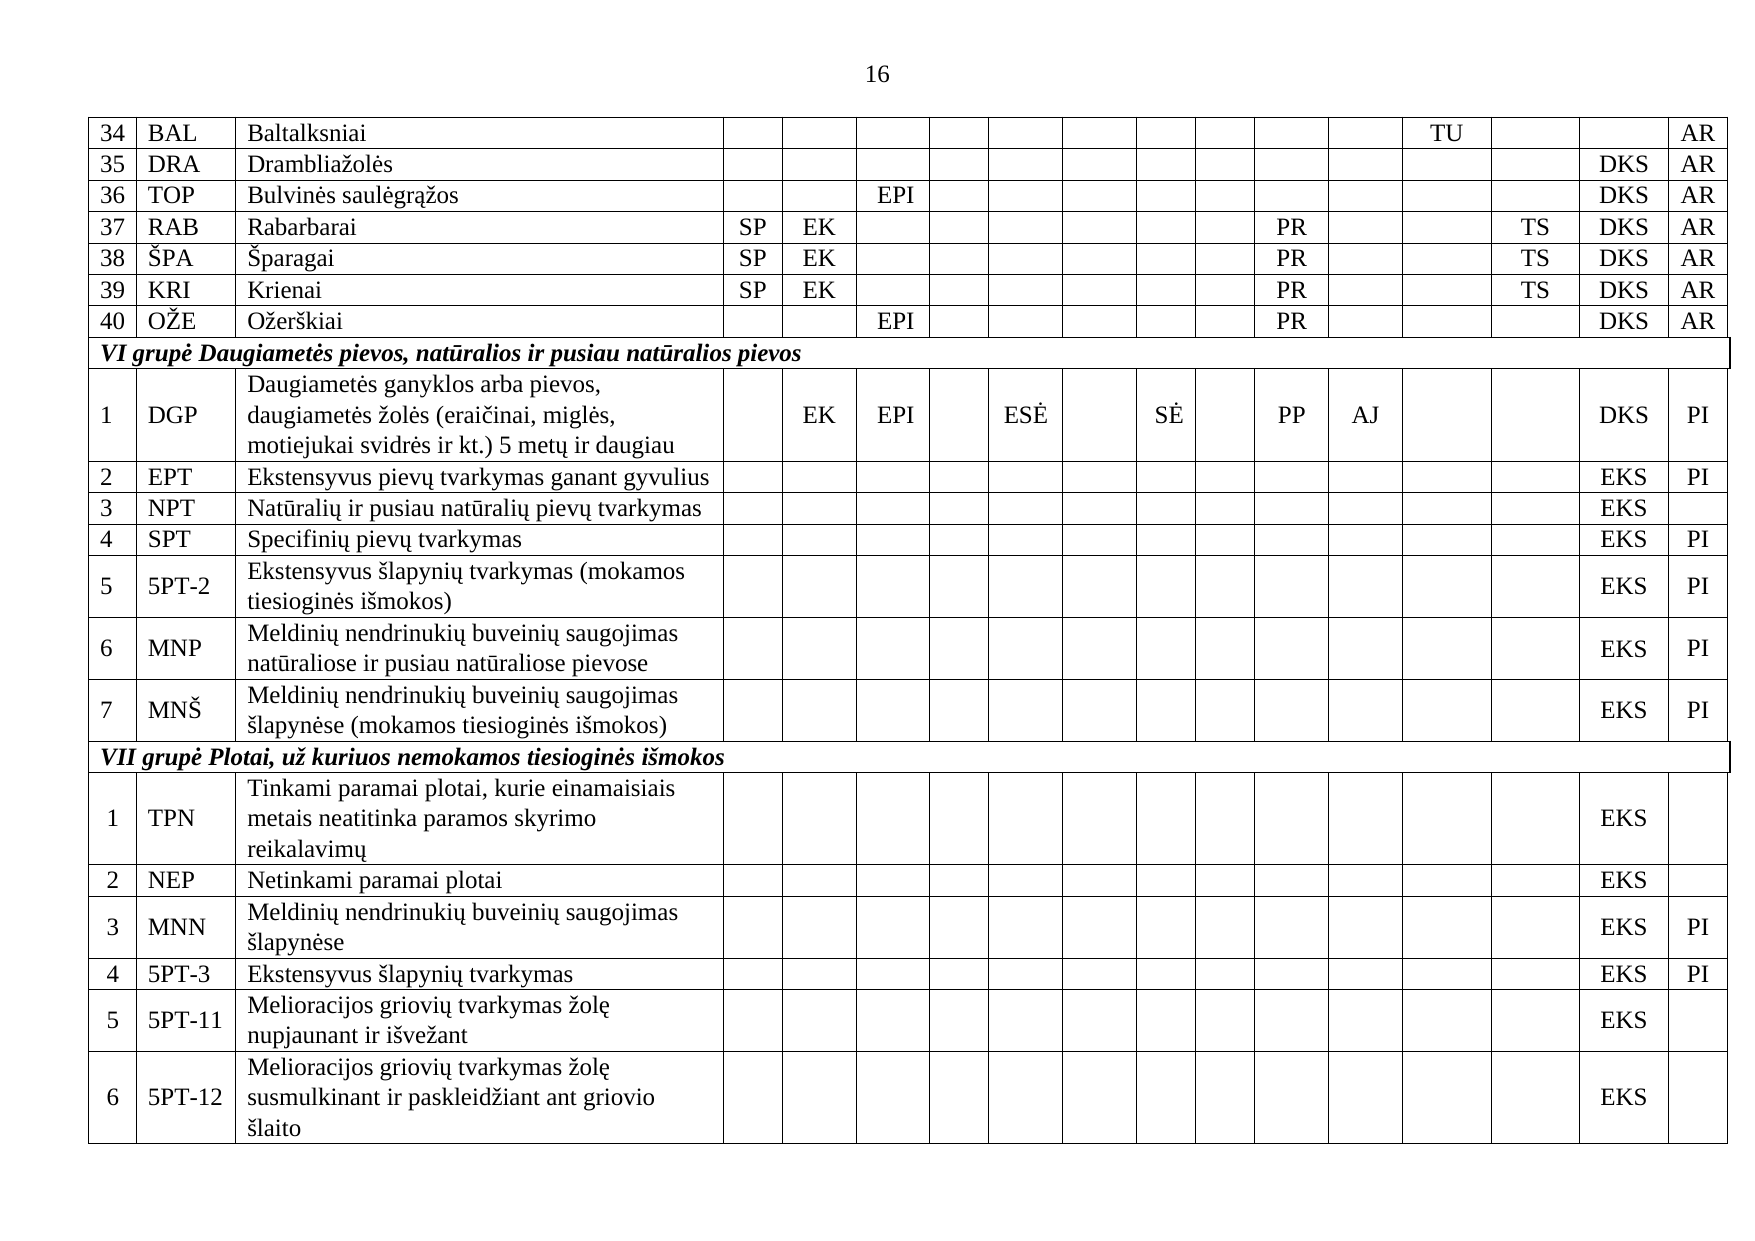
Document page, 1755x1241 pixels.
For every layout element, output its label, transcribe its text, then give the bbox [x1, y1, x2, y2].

table_cell [1137, 244, 1195, 274]
table_cell NEP [137, 865, 235, 896]
table_cell [1196, 149, 1254, 179]
table_cell [1137, 556, 1195, 617]
table_cell 5 [89, 556, 136, 617]
table_cell [1329, 959, 1402, 989]
table_cell EKS [1580, 773, 1668, 864]
table_cell [1403, 462, 1491, 492]
table_cell [857, 149, 929, 179]
table_cell [857, 525, 929, 555]
table_cell [1196, 306, 1254, 337]
table_cell [783, 556, 856, 617]
table_cell Meldinių nendrinukių buveinių saugojimas natūraliose ir pusiau natūraliose pievose [236, 618, 723, 679]
table_cell SPT [137, 525, 235, 555]
table_cell [989, 865, 1062, 896]
table_cell [1196, 118, 1254, 148]
table_cell [857, 680, 929, 741]
table_cell [989, 149, 1062, 179]
table_cell [1196, 181, 1254, 211]
table_cell [1063, 118, 1136, 148]
table_cell ŠPA [137, 244, 235, 274]
table_cell [1403, 181, 1491, 211]
table_cell [1255, 865, 1328, 896]
table_cell EKS [1580, 865, 1668, 896]
table_cell [989, 275, 1062, 305]
table_cell [930, 618, 988, 679]
table_cell Drambliažolės [236, 149, 723, 179]
table_cell [1403, 149, 1491, 179]
table_cell PI [1669, 369, 1727, 461]
table_cell [930, 1052, 988, 1143]
table_cell DKS [1580, 244, 1668, 274]
table_cell [989, 1052, 1062, 1143]
table_cell [930, 212, 988, 242]
table_cell MNN [137, 897, 235, 958]
table_cell [1492, 149, 1579, 179]
table_cell AJ [1329, 369, 1402, 461]
table_cell VII grupė Plotai, už kuriuos nemokamos tiesioginės išmokos [89, 742, 1729, 772]
table_cell [989, 212, 1062, 242]
table_cell 1 [89, 369, 136, 461]
table_cell EKS [1580, 556, 1668, 617]
table_cell AR [1669, 181, 1727, 211]
table_cell [783, 897, 856, 958]
table_cell DKS [1580, 212, 1668, 242]
table_cell [1492, 462, 1579, 492]
table_cell DKS [1580, 149, 1668, 179]
table_cell DRA [137, 149, 235, 179]
table_cell [1403, 306, 1491, 337]
table_cell DKS [1580, 306, 1668, 337]
table_cell [1403, 369, 1491, 461]
table_cell [1403, 618, 1491, 679]
table_cell [1063, 212, 1136, 242]
table_cell [783, 462, 856, 492]
table_cell [989, 181, 1062, 211]
table_cell [930, 181, 988, 211]
table_cell 40 [89, 306, 136, 337]
table_cell 34 [89, 118, 136, 148]
table_cell [783, 306, 856, 337]
table_cell Baltalksniai [236, 118, 723, 148]
table_cell EK [783, 212, 856, 242]
table_cell [930, 680, 988, 741]
table_cell [930, 493, 988, 523]
table_cell [1255, 181, 1328, 211]
table_cell [1137, 118, 1195, 148]
table_cell [1137, 149, 1195, 179]
table_cell 1 [89, 773, 136, 864]
table_cell [1196, 275, 1254, 305]
table_cell EKS [1580, 1052, 1668, 1143]
table_cell [1492, 525, 1579, 555]
table_cell [1492, 1052, 1579, 1143]
table_cell [724, 959, 782, 989]
table_cell PR [1255, 212, 1328, 242]
table_cell Krienai [236, 275, 723, 305]
table_cell [1137, 462, 1195, 492]
table_cell AR [1669, 244, 1727, 274]
table_cell DGP [137, 369, 235, 461]
table_cell EPI [857, 306, 929, 337]
table_cell AR [1669, 212, 1727, 242]
table_cell [989, 990, 1062, 1051]
table_cell MNŠ [137, 680, 235, 741]
table_cell [1492, 118, 1579, 148]
table_cell [857, 1052, 929, 1143]
table_cell [1063, 959, 1136, 989]
table_cell 39 [89, 275, 136, 305]
table_cell [989, 525, 1062, 555]
table_cell [930, 556, 988, 617]
table_cell [783, 525, 856, 555]
table_cell [1137, 181, 1195, 211]
table_cell [930, 118, 988, 148]
table_cell Rabarbarai [236, 212, 723, 242]
table_cell 2 [89, 865, 136, 896]
table_cell [724, 181, 782, 211]
table_cell [989, 959, 1062, 989]
table_cell 2 [89, 462, 136, 492]
table_cell PI [1669, 556, 1727, 617]
table_cell 5PT-11 [137, 990, 235, 1051]
table_cell [1492, 959, 1579, 989]
table_cell EKS [1580, 959, 1668, 989]
table_cell [1196, 865, 1254, 896]
table_cell [1063, 244, 1136, 274]
table_cell [1329, 275, 1402, 305]
table_cell EPT [137, 462, 235, 492]
table_cell EPI [857, 369, 929, 461]
table_cell [1063, 181, 1136, 211]
table_cell [1403, 990, 1491, 1051]
table_cell [1329, 149, 1402, 179]
table_cell [1137, 493, 1195, 523]
table_cell [1329, 525, 1402, 555]
table_cell [1329, 493, 1402, 523]
table_cell [1196, 959, 1254, 989]
table_cell [1196, 990, 1254, 1051]
table_cell 5PT-3 [137, 959, 235, 989]
table_cell [1492, 306, 1579, 337]
table_cell [783, 959, 856, 989]
table_cell [1403, 959, 1491, 989]
table_cell [930, 244, 988, 274]
table_cell 3 [89, 493, 136, 523]
table_cell [724, 680, 782, 741]
table_cell [1669, 773, 1727, 864]
table_cell [1196, 244, 1254, 274]
table_cell Meldinių nendrinukių buveinių saugojimas šlapynėse (mokamos tiesioginės išmokos) [236, 680, 723, 741]
table_cell SP [724, 212, 782, 242]
table_cell [1403, 680, 1491, 741]
table_cell [930, 990, 988, 1051]
table_cell Netinkami paramai plotai [236, 865, 723, 896]
table_cell [724, 149, 782, 179]
table_cell [1137, 618, 1195, 679]
table_cell [1403, 556, 1491, 617]
table_cell 35 [89, 149, 136, 179]
table_cell [1492, 680, 1579, 741]
table_cell [783, 181, 856, 211]
table_cell [1063, 306, 1136, 337]
table_cell [724, 369, 782, 461]
table_cell 5 [89, 990, 136, 1051]
table_cell EKS [1580, 897, 1668, 958]
table_cell EKS [1580, 990, 1668, 1051]
table_cell ESĖ [989, 369, 1062, 461]
table_cell [1137, 865, 1195, 896]
table_cell DKS [1580, 275, 1668, 305]
table_cell Meldinių nendrinukių buveinių saugojimas šlapynėse [236, 897, 723, 958]
table_cell 5PT-2 [137, 556, 235, 617]
table_cell DKS [1580, 181, 1668, 211]
table_cell PI [1669, 618, 1727, 679]
table_cell [1063, 462, 1136, 492]
table_cell [1137, 275, 1195, 305]
table_cell [1403, 1052, 1491, 1143]
table_cell SP [724, 244, 782, 274]
table_cell [783, 865, 856, 896]
table_cell 4 [89, 959, 136, 989]
table_cell [857, 618, 929, 679]
table_cell [1063, 149, 1136, 179]
table_cell [1669, 990, 1727, 1051]
table_cell [783, 149, 856, 179]
table_cell [1255, 897, 1328, 958]
table_cell Ekstensyvus šlapynių tvarkymas [236, 959, 723, 989]
table_cell [1196, 556, 1254, 617]
table_cell [724, 1052, 782, 1143]
table_cell [857, 773, 929, 864]
table_cell [1063, 275, 1136, 305]
table_cell EK [783, 275, 856, 305]
table_cell [783, 1052, 856, 1143]
table_cell [1137, 525, 1195, 555]
table_cell PI [1669, 897, 1727, 958]
table_cell [1255, 773, 1328, 864]
table_cell [1063, 865, 1136, 896]
table_cell PI [1669, 462, 1727, 492]
table_cell TU [1403, 118, 1491, 148]
table_cell 36 [89, 181, 136, 211]
table_cell [1492, 865, 1579, 896]
table_cell [1255, 556, 1328, 617]
table_cell [930, 959, 988, 989]
table_cell [930, 275, 988, 305]
table_cell [1063, 773, 1136, 864]
table_cell Bulvinės saulėgrąžos [236, 181, 723, 211]
table_cell [783, 680, 856, 741]
table_cell EKS [1580, 618, 1668, 679]
table_cell [1063, 493, 1136, 523]
table_cell [930, 897, 988, 958]
table_cell [724, 306, 782, 337]
table_cell PI [1669, 680, 1727, 741]
table_cell [1403, 865, 1491, 896]
table_cell EKS [1580, 493, 1668, 523]
table_cell [1196, 525, 1254, 555]
table_cell [1255, 525, 1328, 555]
table_cell [1255, 149, 1328, 179]
table_cell EKS [1580, 462, 1668, 492]
table_cell [930, 773, 988, 864]
table_cell KRI [137, 275, 235, 305]
table_cell [1255, 990, 1328, 1051]
table_cell [724, 990, 782, 1051]
table_cell [1063, 369, 1136, 461]
table_cell [1492, 556, 1579, 617]
table_cell [1329, 865, 1402, 896]
table_cell Tinkami paramai plotai, kurie einamaisiais metais neatitinka paramos skyrimo reikalavimų [236, 773, 723, 864]
table_cell Ekstensyvus pievų tvarkymas ganant gyvulius [236, 462, 723, 492]
table_cell [1329, 1052, 1402, 1143]
table_cell [783, 773, 856, 864]
table_cell [1255, 618, 1328, 679]
table_cell [1196, 618, 1254, 679]
table_cell [1329, 897, 1402, 958]
table_cell TPN [137, 773, 235, 864]
table_cell [930, 306, 988, 337]
table_cell [857, 118, 929, 148]
table_cell PR [1255, 275, 1328, 305]
table_cell [1492, 181, 1579, 211]
table_cell Natūralių ir pusiau natūralių pievų tvarkymas [236, 493, 723, 523]
table_cell TS [1492, 212, 1579, 242]
table_cell PR [1255, 244, 1328, 274]
table_cell [989, 462, 1062, 492]
table_cell NPT [137, 493, 235, 523]
table_cell VI grupė Daugiametės pievos, natūralios ir pusiau natūralios pievos [89, 338, 1729, 368]
table_cell EKS [1580, 525, 1668, 555]
table_cell [1063, 990, 1136, 1051]
table_cell [724, 118, 782, 148]
table_cell 4 [89, 525, 136, 555]
table_cell [1329, 462, 1402, 492]
table_cell [1492, 369, 1579, 461]
table_cell MNP [137, 618, 235, 679]
table_cell [1329, 680, 1402, 741]
table_cell 3 [89, 897, 136, 958]
table_cell TOP [137, 181, 235, 211]
table_cell AR [1669, 275, 1727, 305]
table_cell [724, 865, 782, 896]
table_cell [1137, 897, 1195, 958]
table_cell [1492, 897, 1579, 958]
table_cell 6 [89, 618, 136, 679]
table_cell [1137, 306, 1195, 337]
table_cell [1063, 556, 1136, 617]
table_cell SP [724, 275, 782, 305]
table_cell [989, 556, 1062, 617]
table_cell [783, 118, 856, 148]
table_cell DKS [1580, 369, 1668, 461]
table_cell Šparagai [236, 244, 723, 274]
table_cell [1255, 118, 1328, 148]
table_cell [1403, 773, 1491, 864]
table_cell OŽE [137, 306, 235, 337]
table_cell [857, 244, 929, 274]
table_cell [1329, 212, 1402, 242]
table_cell [1329, 181, 1402, 211]
table_cell PI [1669, 525, 1727, 555]
table_cell [1492, 618, 1579, 679]
table_cell [1196, 493, 1254, 523]
table_cell [1063, 1052, 1136, 1143]
table_cell [857, 275, 929, 305]
table_cell [1137, 990, 1195, 1051]
table_cell Melioracijos griovių tvarkymas žolę nupjaunant ir išvežant [236, 990, 723, 1051]
table_cell EPI [857, 181, 929, 211]
table_cell [1403, 244, 1491, 274]
table_cell SĖ [1137, 369, 1195, 461]
table_cell 38 [89, 244, 136, 274]
table_cell [724, 556, 782, 617]
table_cell [783, 990, 856, 1051]
table_cell [1403, 897, 1491, 958]
table_cell [1196, 212, 1254, 242]
table_cell [930, 149, 988, 179]
table_cell [724, 618, 782, 679]
table_cell BAL [137, 118, 235, 148]
table_cell TS [1492, 244, 1579, 274]
table_cell [1255, 1052, 1328, 1143]
table_cell [857, 897, 929, 958]
table_cell [1669, 493, 1727, 523]
table_cell [857, 959, 929, 989]
table_cell [1329, 990, 1402, 1051]
table_cell [724, 897, 782, 958]
table_cell [1196, 897, 1254, 958]
table_cell [1255, 493, 1328, 523]
table_cell [1137, 959, 1195, 989]
table_cell [989, 618, 1062, 679]
table_cell [989, 493, 1062, 523]
table_cell PR [1255, 306, 1328, 337]
table_cell EK [783, 369, 856, 461]
table_cell Ekstensyvus šlapynių tvarkymas (mokamos tiesioginės išmokos) [236, 556, 723, 617]
table_cell [1196, 773, 1254, 864]
table_cell [1137, 773, 1195, 864]
table_cell [783, 493, 856, 523]
table_cell [930, 462, 988, 492]
table_cell [1196, 369, 1254, 461]
table_cell [1063, 525, 1136, 555]
table_cell [1255, 462, 1328, 492]
table_cell [1669, 865, 1727, 896]
table_cell AR [1669, 118, 1727, 148]
table_cell [724, 462, 782, 492]
table_cell [724, 525, 782, 555]
table_cell [1492, 990, 1579, 1051]
table_cell [1137, 212, 1195, 242]
table_cell [857, 493, 929, 523]
table_cell [1137, 680, 1195, 741]
table_cell [1403, 212, 1491, 242]
table_cell [1492, 493, 1579, 523]
table_cell [1403, 525, 1491, 555]
table_cell [1580, 118, 1668, 148]
table_cell EKS [1580, 680, 1668, 741]
table_cell TS [1492, 275, 1579, 305]
table_cell [1329, 773, 1402, 864]
table_cell 37 [89, 212, 136, 242]
table_cell [1255, 680, 1328, 741]
table_cell [857, 462, 929, 492]
table_cell [1329, 556, 1402, 617]
table_cell [989, 680, 1062, 741]
table_cell [1669, 1052, 1727, 1143]
table_cell [1255, 959, 1328, 989]
table_cell PP [1255, 369, 1328, 461]
table_cell [930, 525, 988, 555]
table_cell [857, 865, 929, 896]
table_cell RAB [137, 212, 235, 242]
table_cell [989, 306, 1062, 337]
table_cell [989, 244, 1062, 274]
table_cell [724, 773, 782, 864]
table_cell [724, 493, 782, 523]
table_cell [1329, 244, 1402, 274]
table_cell [1403, 275, 1491, 305]
table_cell [989, 773, 1062, 864]
table_cell [1063, 618, 1136, 679]
table_cell [989, 897, 1062, 958]
table_cell AR [1669, 149, 1727, 179]
table_cell [1403, 493, 1491, 523]
table_cell [1196, 462, 1254, 492]
table_cell [930, 865, 988, 896]
table_cell [1063, 897, 1136, 958]
table_cell Melioracijos griovių tvarkymas žolę susmulkinant ir paskleidžiant ant griovio šlaito [236, 1052, 723, 1143]
table_cell 6 [89, 1052, 136, 1143]
table_cell [1329, 118, 1402, 148]
table_cell [1063, 680, 1136, 741]
table_cell [1196, 680, 1254, 741]
table_cell [1329, 306, 1402, 337]
table_cell 5PT-12 [137, 1052, 235, 1143]
table_cell Specifinių pievų tvarkymas [236, 525, 723, 555]
table_cell [783, 618, 856, 679]
table_cell Daugiametės ganyklos arba pievos, daugiametės žolės (eraičinai, miglės, motiejukai svidrės ir kt.) 5 metų ir daugiau [236, 369, 723, 461]
table_cell [930, 369, 988, 461]
table_cell [857, 990, 929, 1051]
table_cell [857, 556, 929, 617]
table_cell PI [1669, 959, 1727, 989]
table_cell [857, 212, 929, 242]
table_cell [1137, 1052, 1195, 1143]
table_cell 7 [89, 680, 136, 741]
table_cell AR [1669, 306, 1727, 337]
table_cell [1329, 618, 1402, 679]
table_cell [1196, 1052, 1254, 1143]
table_cell [1492, 773, 1579, 864]
table_cell [989, 118, 1062, 148]
table_cell Ožerškiai [236, 306, 723, 337]
table_cell EK [783, 244, 856, 274]
